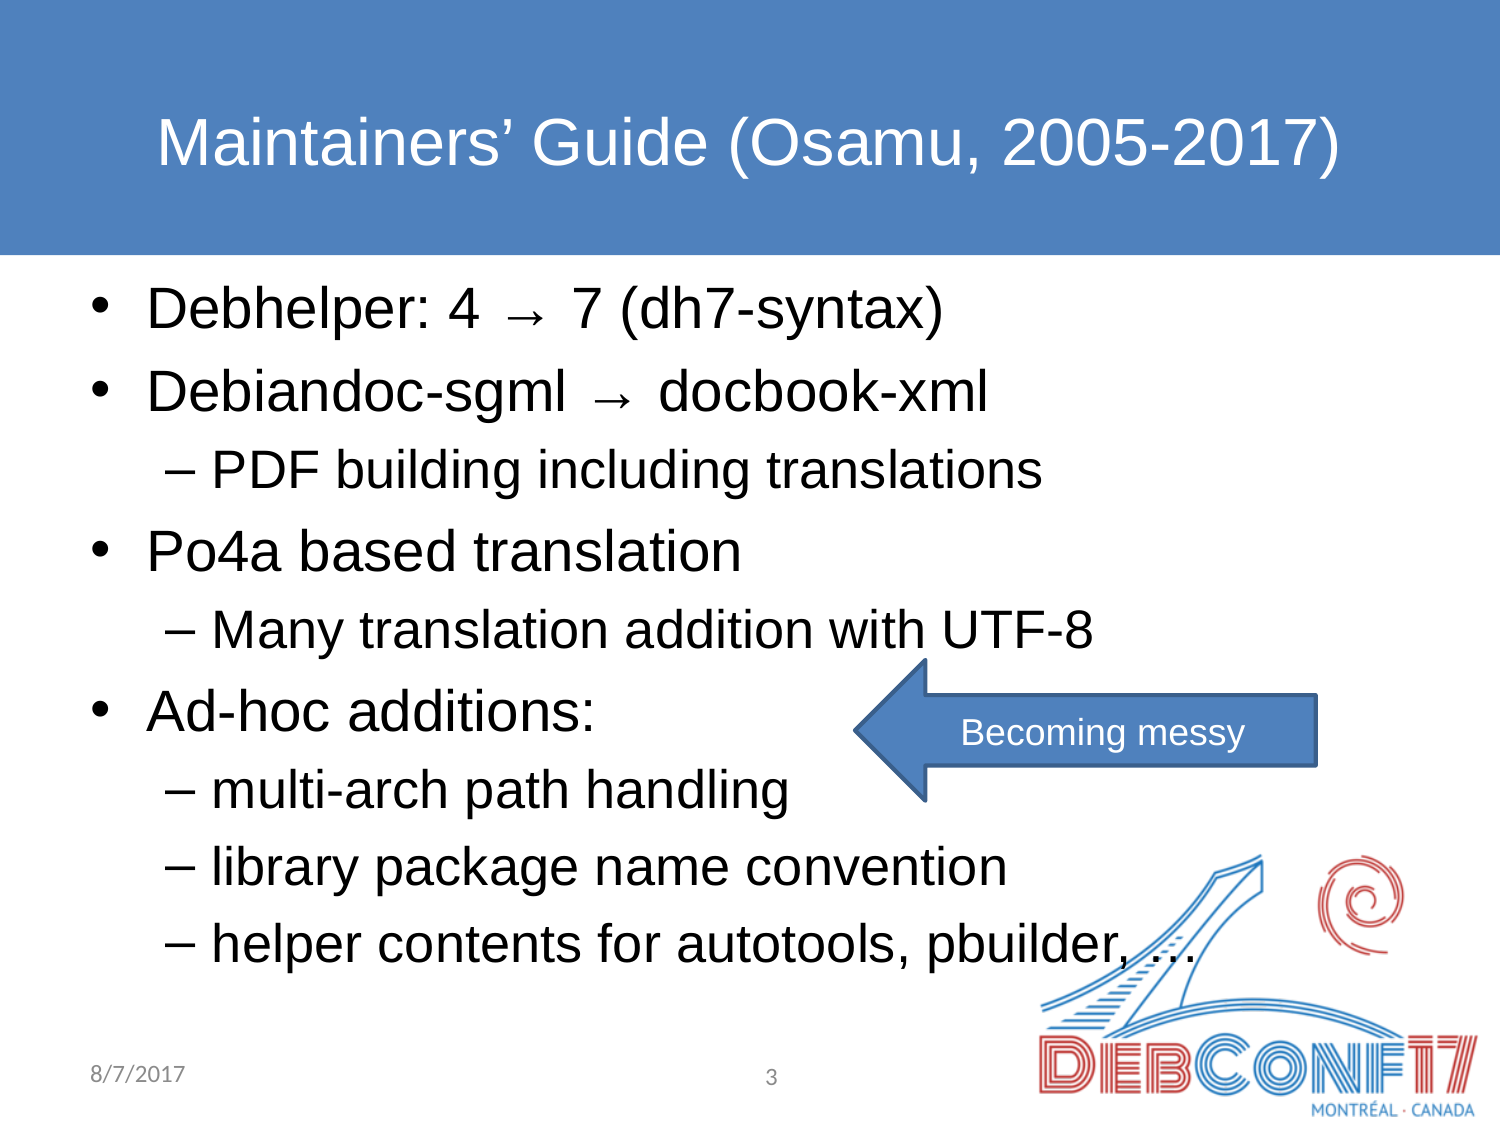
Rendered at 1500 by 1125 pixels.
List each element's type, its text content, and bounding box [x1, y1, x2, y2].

list Debhelper: 4 → 7 (dh7-syntax) Debiandoc-sgml → docbook-xml PDF building including translations Po4a based translation Many translation addition with UTF-8 Ad-hoc additions: multi-arch path handling library package name convention helper contents for autotools, pbuilder, … [75, 262, 1422, 1013]
slide_number 8/7/2017 [75, 1042, 425, 1103]
slide_number [442, 1045, 793, 1106]
text_box Becoming messy [855, 659, 1316, 801]
picture [999, 806, 1500, 1125]
title Maintainers’ Guide (Osamu, 2005-2017) [75, 45, 1425, 233]
